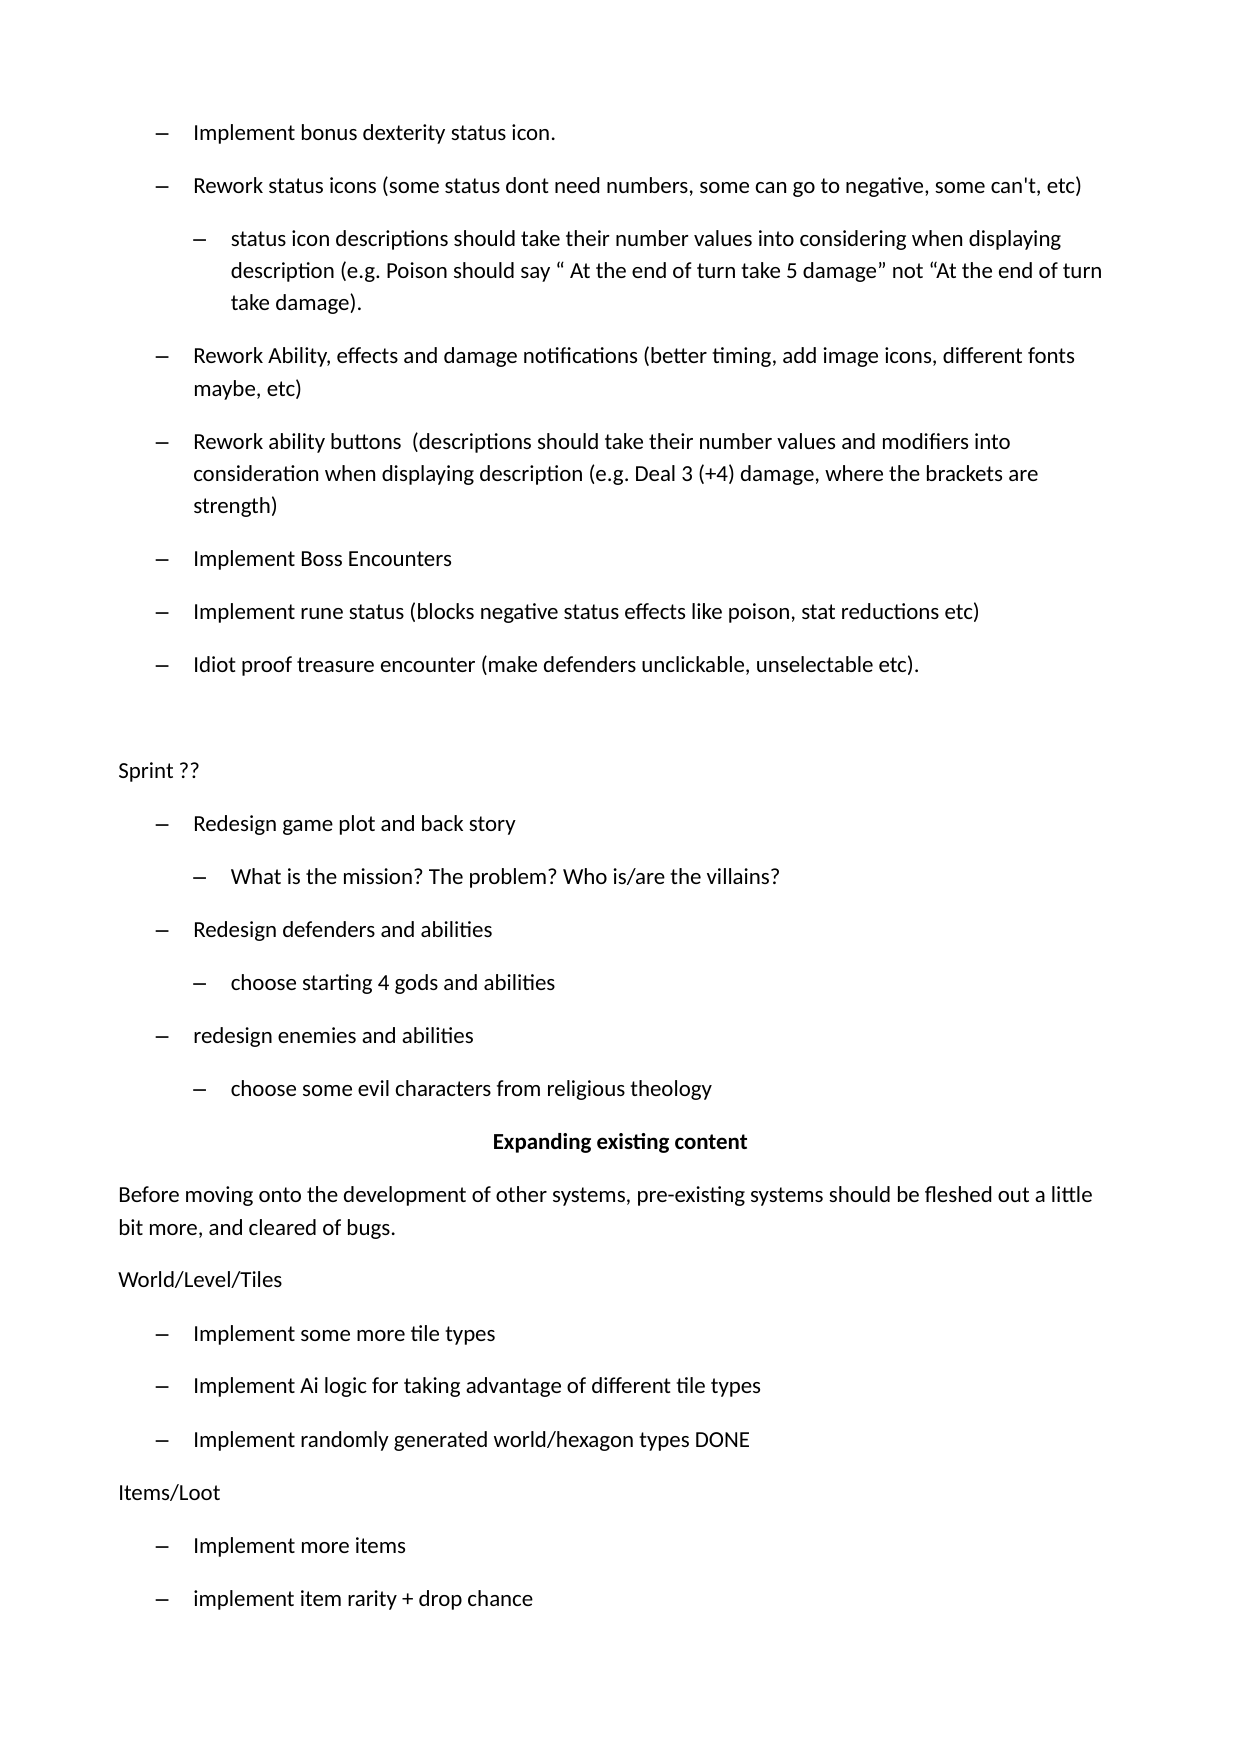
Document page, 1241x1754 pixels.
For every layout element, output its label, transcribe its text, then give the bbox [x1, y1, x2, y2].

text Sprint ?? [118, 756, 1122, 784]
list Redesign defenders and abilities [156, 915, 1122, 943]
text Before moving onto the development of other systems, pre-existing systems should be fleshed out a little bit more, and cleared of bugs. [118, 1180, 1122, 1241]
list Implement more items [156, 1531, 1122, 1559]
list Implement randomly generated world/hexagon types DONE [156, 1425, 1122, 1453]
list Implement some more tile types [156, 1319, 1122, 1347]
list choose starting 4 gods and abilities [193, 968, 1122, 996]
list Rework Ability, effects and damage notifications (better timing, add image icons, different fonts maybe, etc) [156, 342, 1122, 402]
list Implement rune status (blocks negative status effects like poison, stat reductions etc) [156, 597, 1122, 625]
list redesign enemies and abilities [156, 1021, 1122, 1049]
list implement item rarity + drop chance [156, 1584, 1122, 1612]
list What is the mission? The problem? Who is/are the villains? [193, 862, 1122, 890]
list Implement bonus dexterity status icon. [156, 118, 1122, 146]
list Redesign game plot and back story [156, 809, 1122, 837]
list Rework ability buttons (descriptions should take their number values and modifiers into consideration when displaying description (e.g. Deal 3 (+4) damage, where the brackets are strength) [156, 427, 1122, 519]
list status icon descriptions should take their number values into considering when displaying description (e.g. Poison should say “ At the end of turn take 5 damage” not “At the end of turn take damage). [193, 224, 1122, 317]
list Idiot proof treasure encounter (make defenders unclickable, unselectable etc). [156, 650, 1122, 678]
text Expanding existing content [118, 1127, 1122, 1155]
list Implement Boss Encounters [156, 544, 1122, 572]
list choose some evil characters from religious theology [193, 1074, 1122, 1102]
list Implement Ai logic for taking advantage of different tile types [156, 1372, 1122, 1400]
list Rework status icons (some status dont need numbers, some can go to negative, some can't, etc) [156, 171, 1122, 199]
text World/Level/Tiles [118, 1266, 1122, 1294]
text Items/Loot [118, 1478, 1122, 1506]
